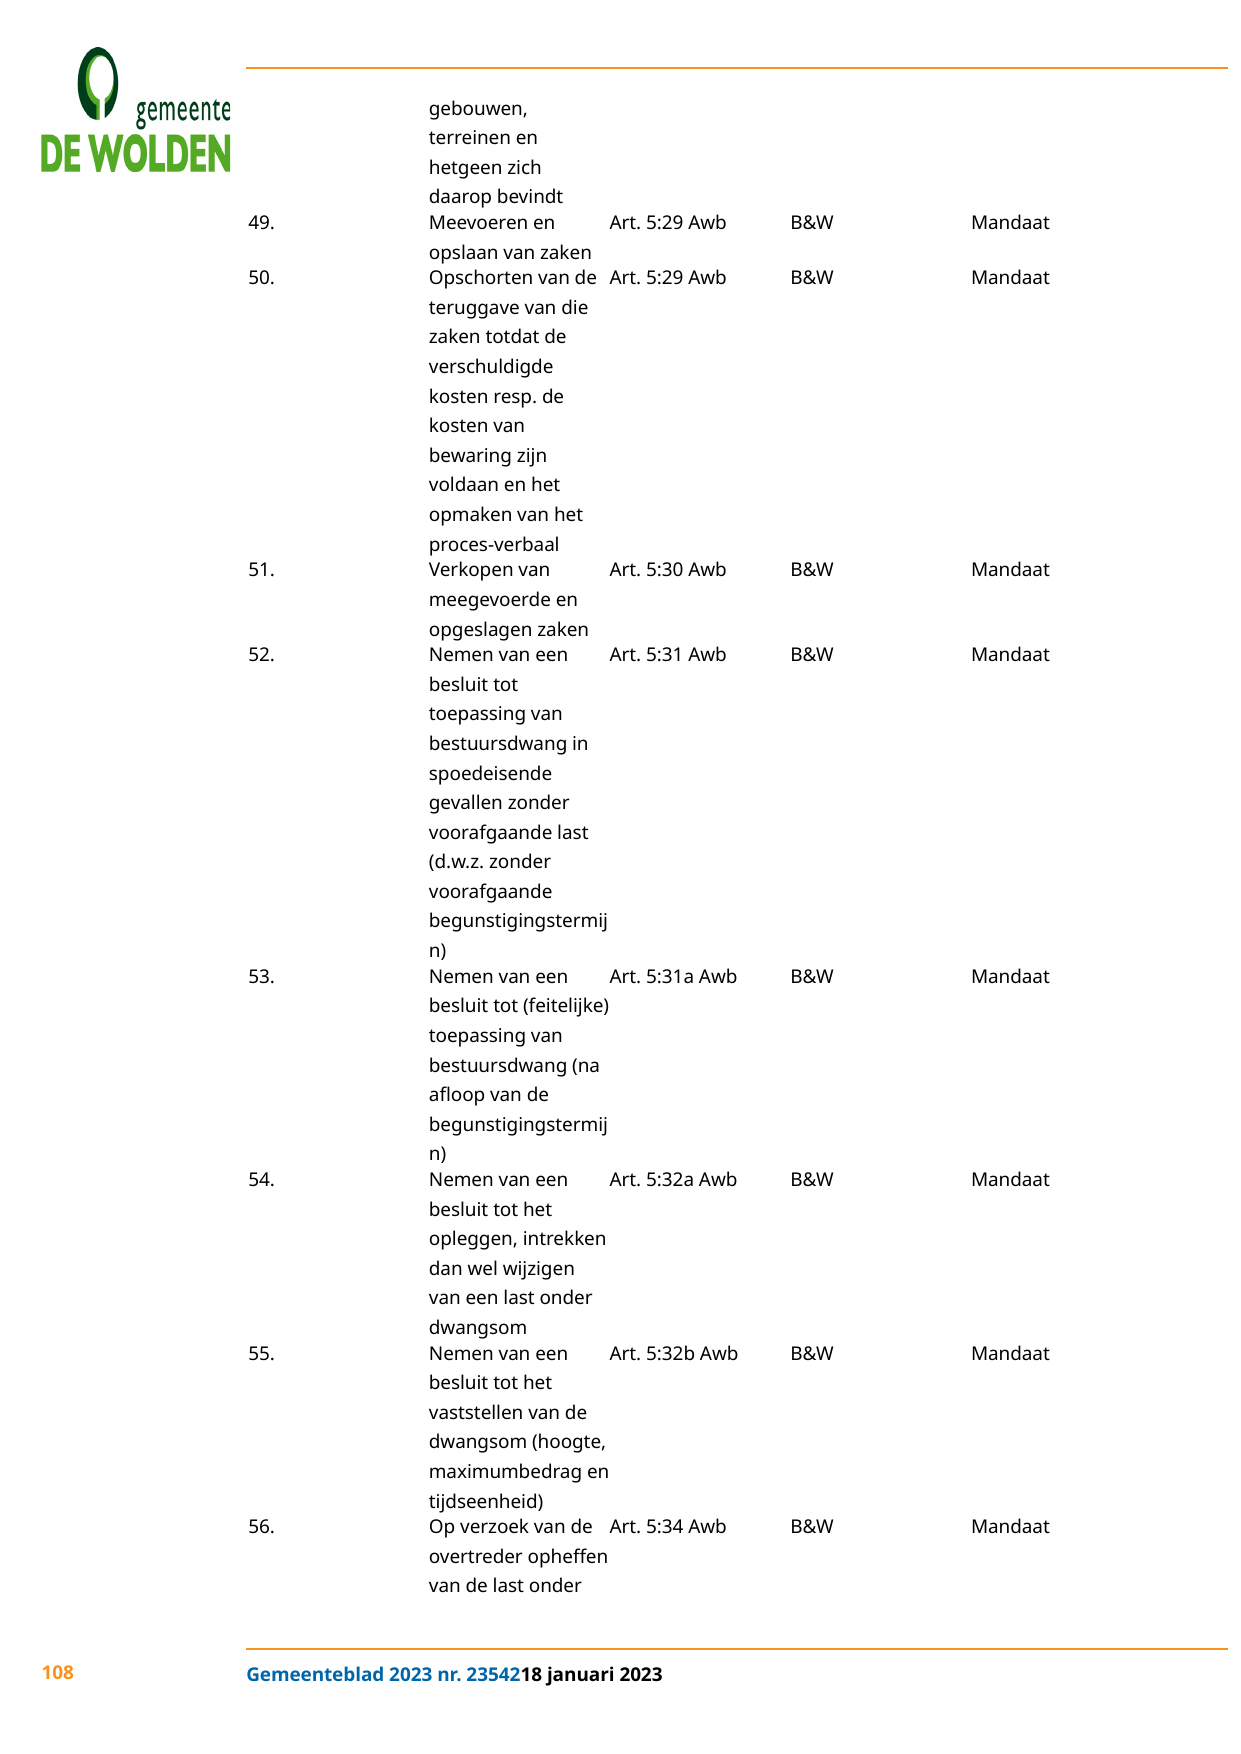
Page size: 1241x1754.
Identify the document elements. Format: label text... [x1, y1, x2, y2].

table_cell Mandaat [971, 963, 1152, 1166]
table_cell Mandaat [971, 265, 1152, 557]
table_cell [790, 95, 971, 209]
table_cell Mandaat [971, 1340, 1152, 1513]
table_cell B&W [790, 265, 971, 557]
table_cell [248, 209, 429, 264]
table_cell Nemen van een besluit tot het vaststellen van de dwangsom (hoogte, maximumbedrag en tijdseenheid) [429, 1340, 609, 1513]
table_cell Mandaat [971, 209, 1152, 264]
table_cell [609, 95, 790, 209]
table_cell [248, 641, 429, 963]
table_cell B&W [790, 641, 971, 963]
table_cell B&W [790, 963, 971, 1166]
table_cell [248, 963, 429, 1166]
table_cell Art. 5:32b Awb [609, 1340, 790, 1513]
table_cell Nemen van een besluit tot (feitelijke) toepassing van bestuursdwang (na afloop van de begunstigingstermijn) [429, 963, 609, 1166]
table_cell B&W [790, 1514, 971, 1598]
table_cell Art. 5:29 Awb [609, 265, 790, 557]
table_cell B&W [790, 1166, 971, 1340]
table_cell gebouwen, terreinen en hetgeen zich daarop bevindt [429, 95, 609, 209]
table_cell Mandaat [971, 1514, 1152, 1598]
table_cell Art. 5:29 Awb [609, 209, 790, 264]
table_cell [248, 1514, 429, 1598]
table_cell [248, 1340, 429, 1513]
table_cell [971, 95, 1152, 209]
table_cell Art. 5:30 Awb [609, 557, 790, 641]
table_cell Nemen van een besluit tot toepassing van bestuursdwang in spoedeisende gevallen zonder voorafgaande last (d.w.z. zonder voorafgaande begunstigingstermijn) [429, 641, 609, 963]
table_cell Art. 5:31a Awb [609, 963, 790, 1166]
table_cell B&W [790, 1340, 971, 1513]
table_cell Art. 5:32a Awb [609, 1166, 790, 1340]
table_cell B&W [790, 209, 971, 264]
table_cell B&W [790, 557, 971, 641]
table_cell Art. 5:31 Awb [609, 641, 790, 963]
table_cell Mandaat [971, 641, 1152, 963]
table_cell Verkopen van meegevoerde en opgeslagen zaken [429, 557, 609, 641]
table_cell [248, 265, 429, 557]
table_cell Op verzoek van de overtreder opheffen van de last onder [429, 1514, 609, 1598]
table_cell Mandaat [971, 1166, 1152, 1340]
table_cell Nemen van een besluit tot het opleggen, intrekken dan wel wijzigen van een last onder dwangsom [429, 1166, 609, 1340]
table_cell Mandaat [971, 557, 1152, 641]
table_cell Opschorten van de teruggave van die zaken totdat de verschuldigde kosten resp. de kosten van bewaring zijn voldaan en het opmaken van het proces-verbaal [429, 265, 609, 557]
picture [41, 47, 231, 172]
table_cell [248, 1166, 429, 1340]
table_cell [248, 557, 429, 641]
table_cell Meevoeren en opslaan van zaken [429, 209, 609, 264]
table_cell Art. 5:34 Awb [609, 1514, 790, 1598]
table_cell [248, 95, 429, 209]
